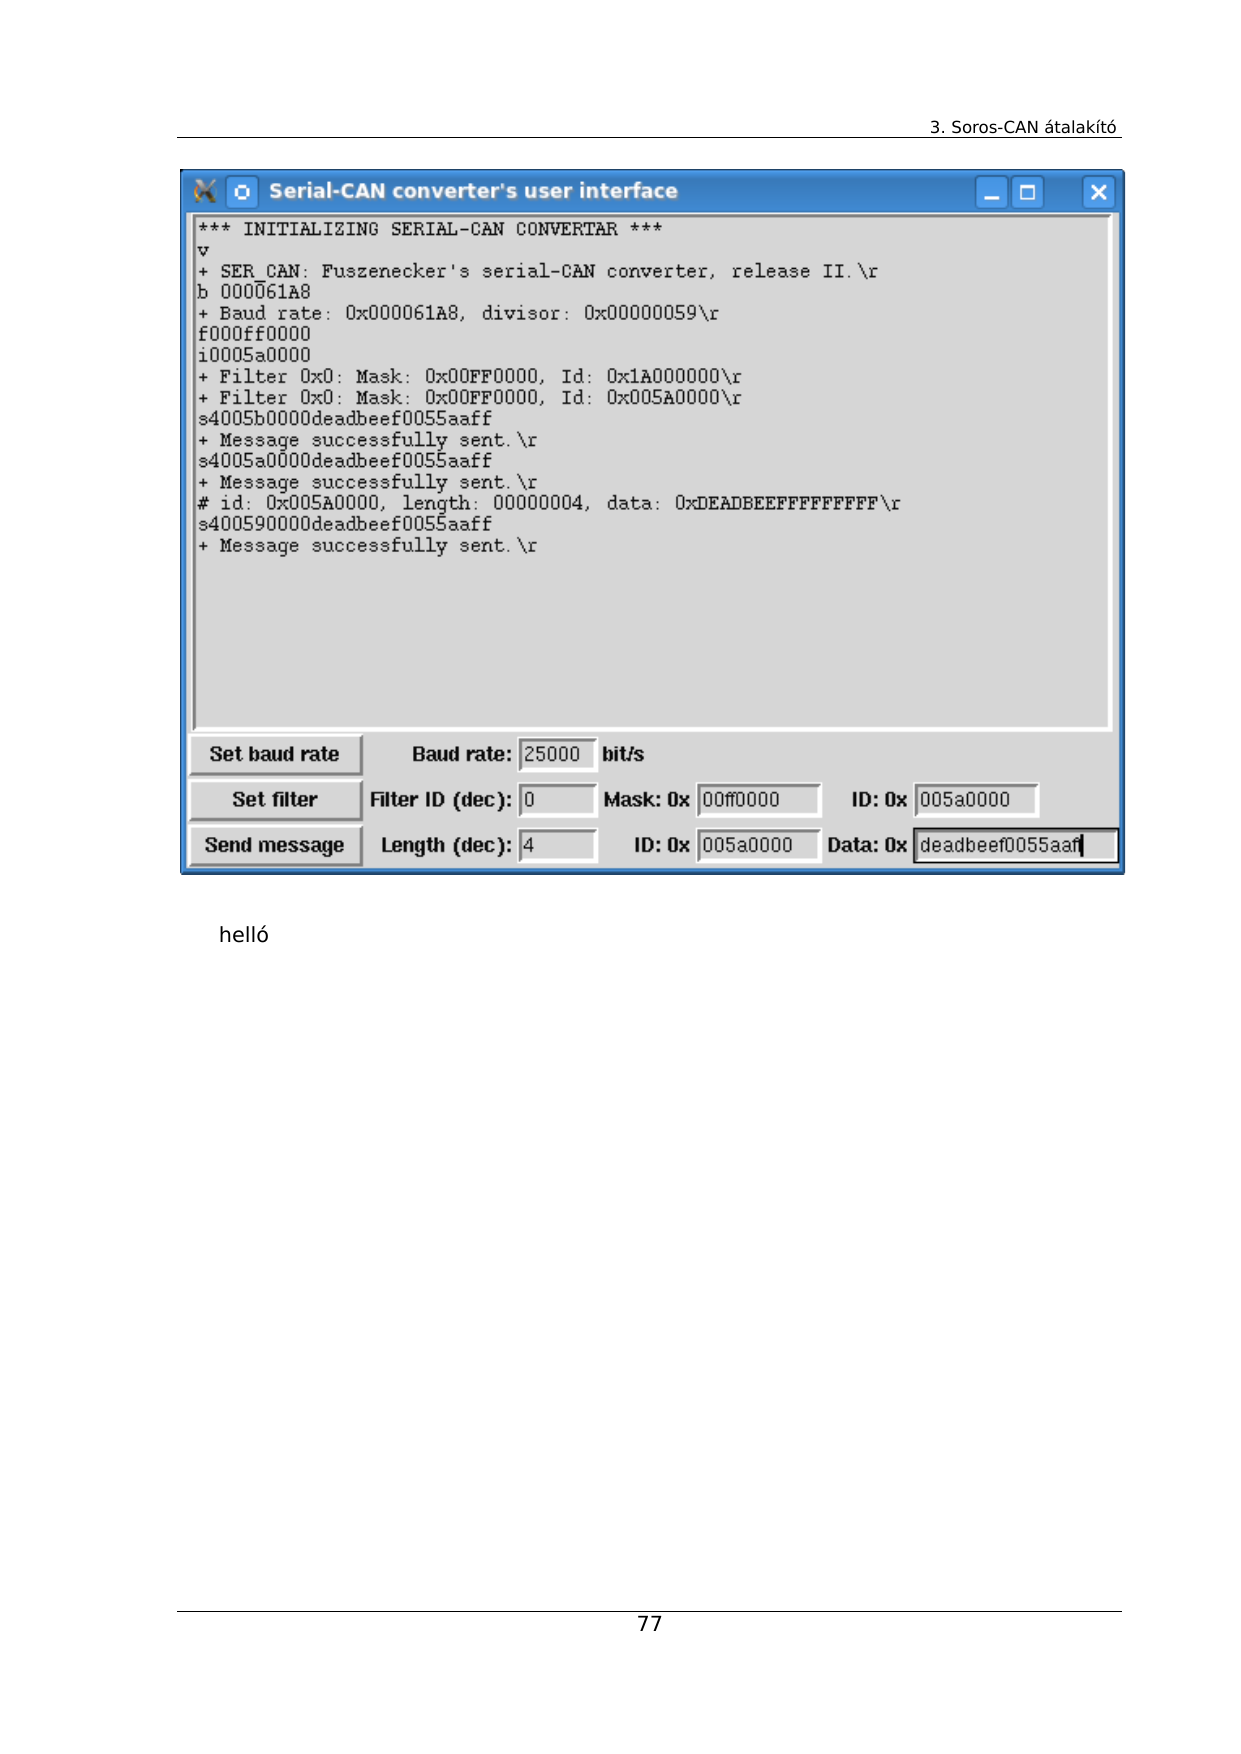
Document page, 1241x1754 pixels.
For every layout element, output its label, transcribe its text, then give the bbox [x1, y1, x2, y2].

text helló [177, 923, 1122, 947]
picture [180, 169, 1126, 875]
